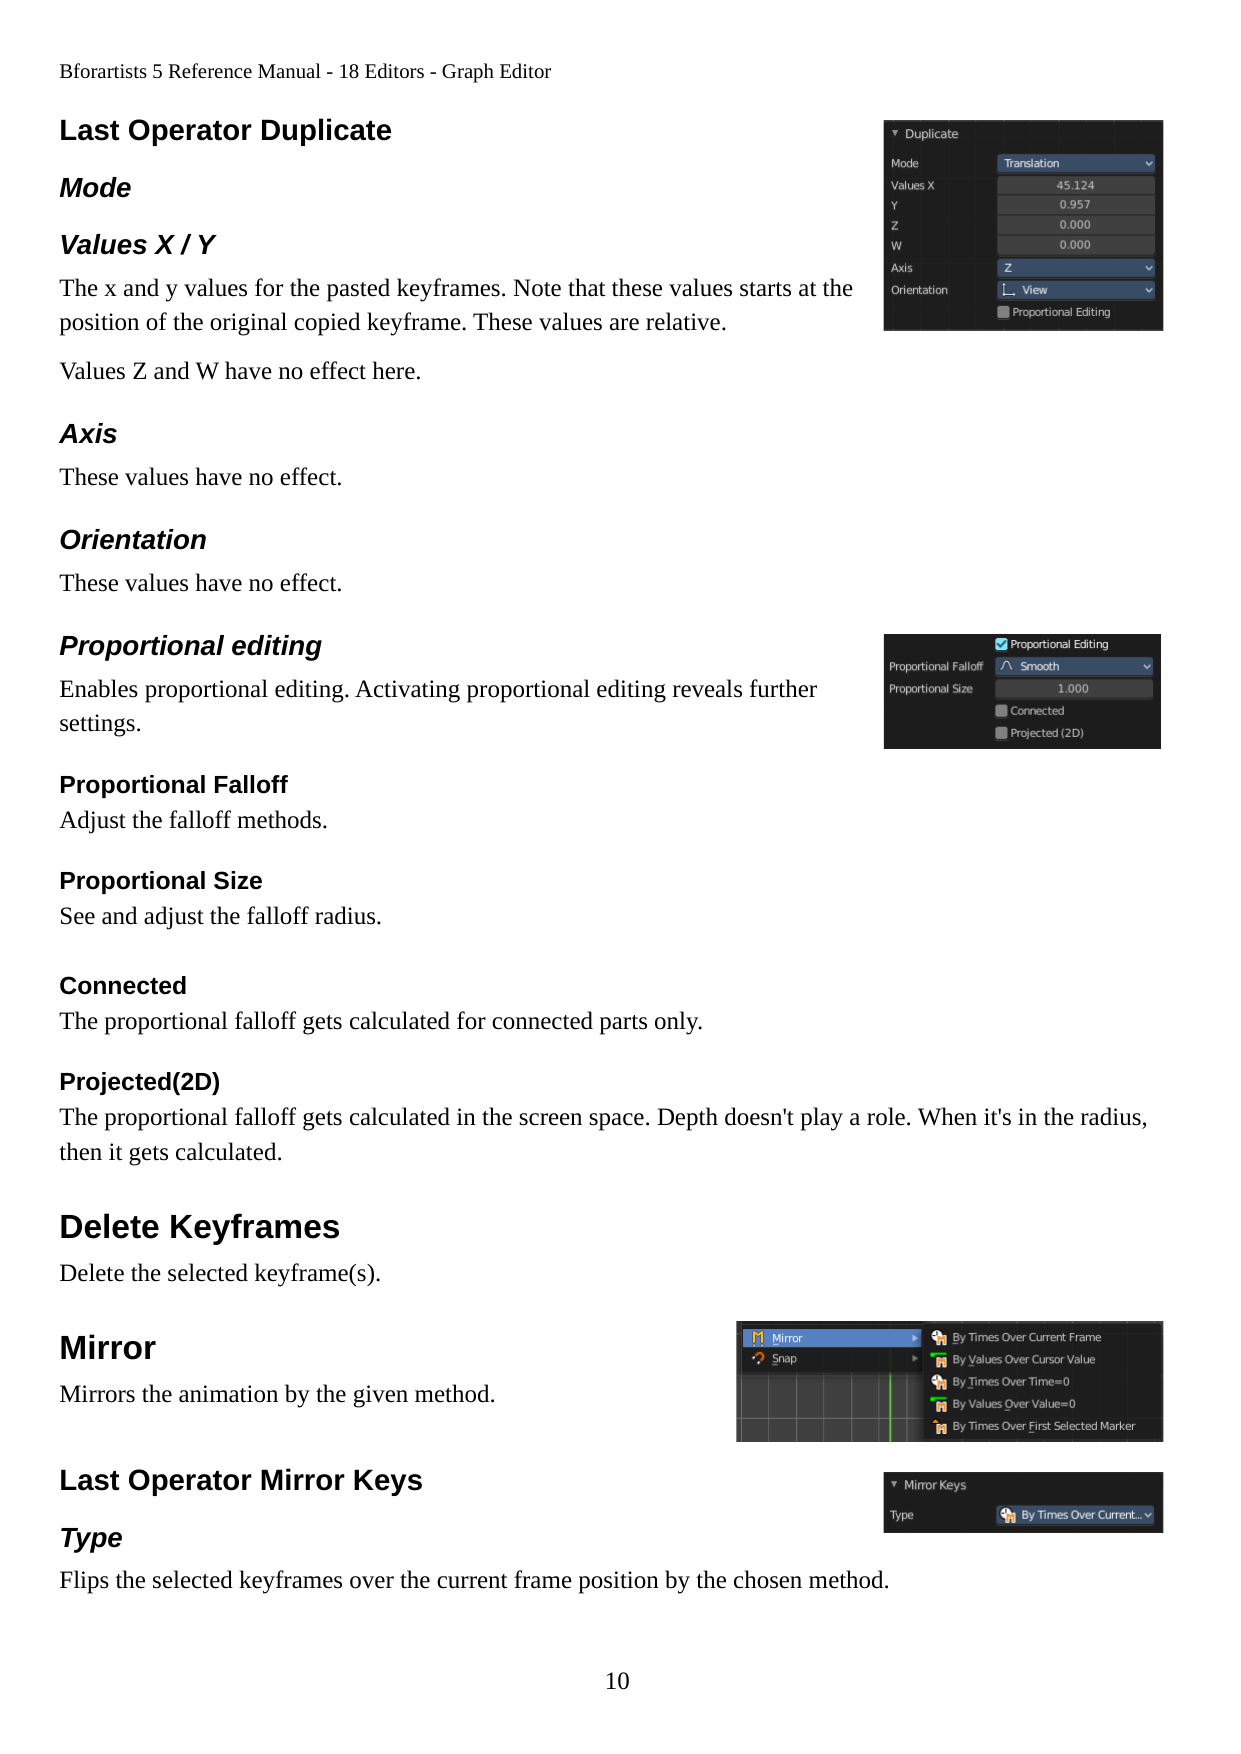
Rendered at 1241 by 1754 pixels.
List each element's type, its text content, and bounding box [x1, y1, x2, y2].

text These values have no effect. [59, 462, 1181, 491]
text Adjust the falloff methods. [59, 805, 1181, 833]
subtitle Orientation [59, 524, 1181, 556]
text Flips the selected keyframes over the current frame position by the chosen method. [59, 1566, 1181, 1594]
text The x and y values for the pasted keyframes. Note that these values starts at the position of the original copied keyframe. These values are relative. [59, 273, 1181, 336]
text See and adjust the falloff radius. [59, 901, 1181, 930]
subtitle [1164, 171, 1181, 203]
subtitle [1164, 1328, 1181, 1366]
subtitle Proportional Falloff [59, 770, 1181, 798]
text The proportional falloff gets calculated in the screen space. Depth doesn't play a role. When it's in the radius, then it gets calculated. [59, 1102, 1181, 1166]
subtitle Projected(2D) [59, 1067, 1181, 1096]
picture [736, 1321, 1164, 1442]
picture [883, 1472, 1164, 1533]
subtitle Last Operator Mirror Keys [59, 1462, 1181, 1496]
picture [883, 634, 1161, 749]
text These values have no effect. [59, 568, 1181, 597]
subtitle Mirror [59, 1328, 736, 1366]
subtitle Connected [59, 971, 1181, 1000]
subtitle [1164, 228, 1181, 260]
subtitle Values X / Y [59, 228, 883, 260]
subtitle Last Operator Duplicate [59, 113, 1181, 146]
subtitle Proportional Size [59, 866, 1181, 895]
text Delete the selected keyframe(s). [59, 1258, 1181, 1287]
subtitle Delete Keyframes [59, 1207, 1181, 1245]
text Values Z and W have no effect here. [59, 356, 1181, 385]
text The proportional falloff gets calculated for connected parts only. [59, 1006, 1181, 1035]
text Enables proportional editing. Activating proportional editing reveals further settings. [59, 674, 883, 737]
subtitle Proportional editing [59, 629, 1181, 661]
subtitle Type [59, 1521, 1181, 1553]
picture [883, 120, 1164, 331]
subtitle Mode [59, 171, 883, 203]
text Mirrors the animation by the given method. [59, 1379, 736, 1408]
subtitle Axis [59, 418, 1181, 449]
